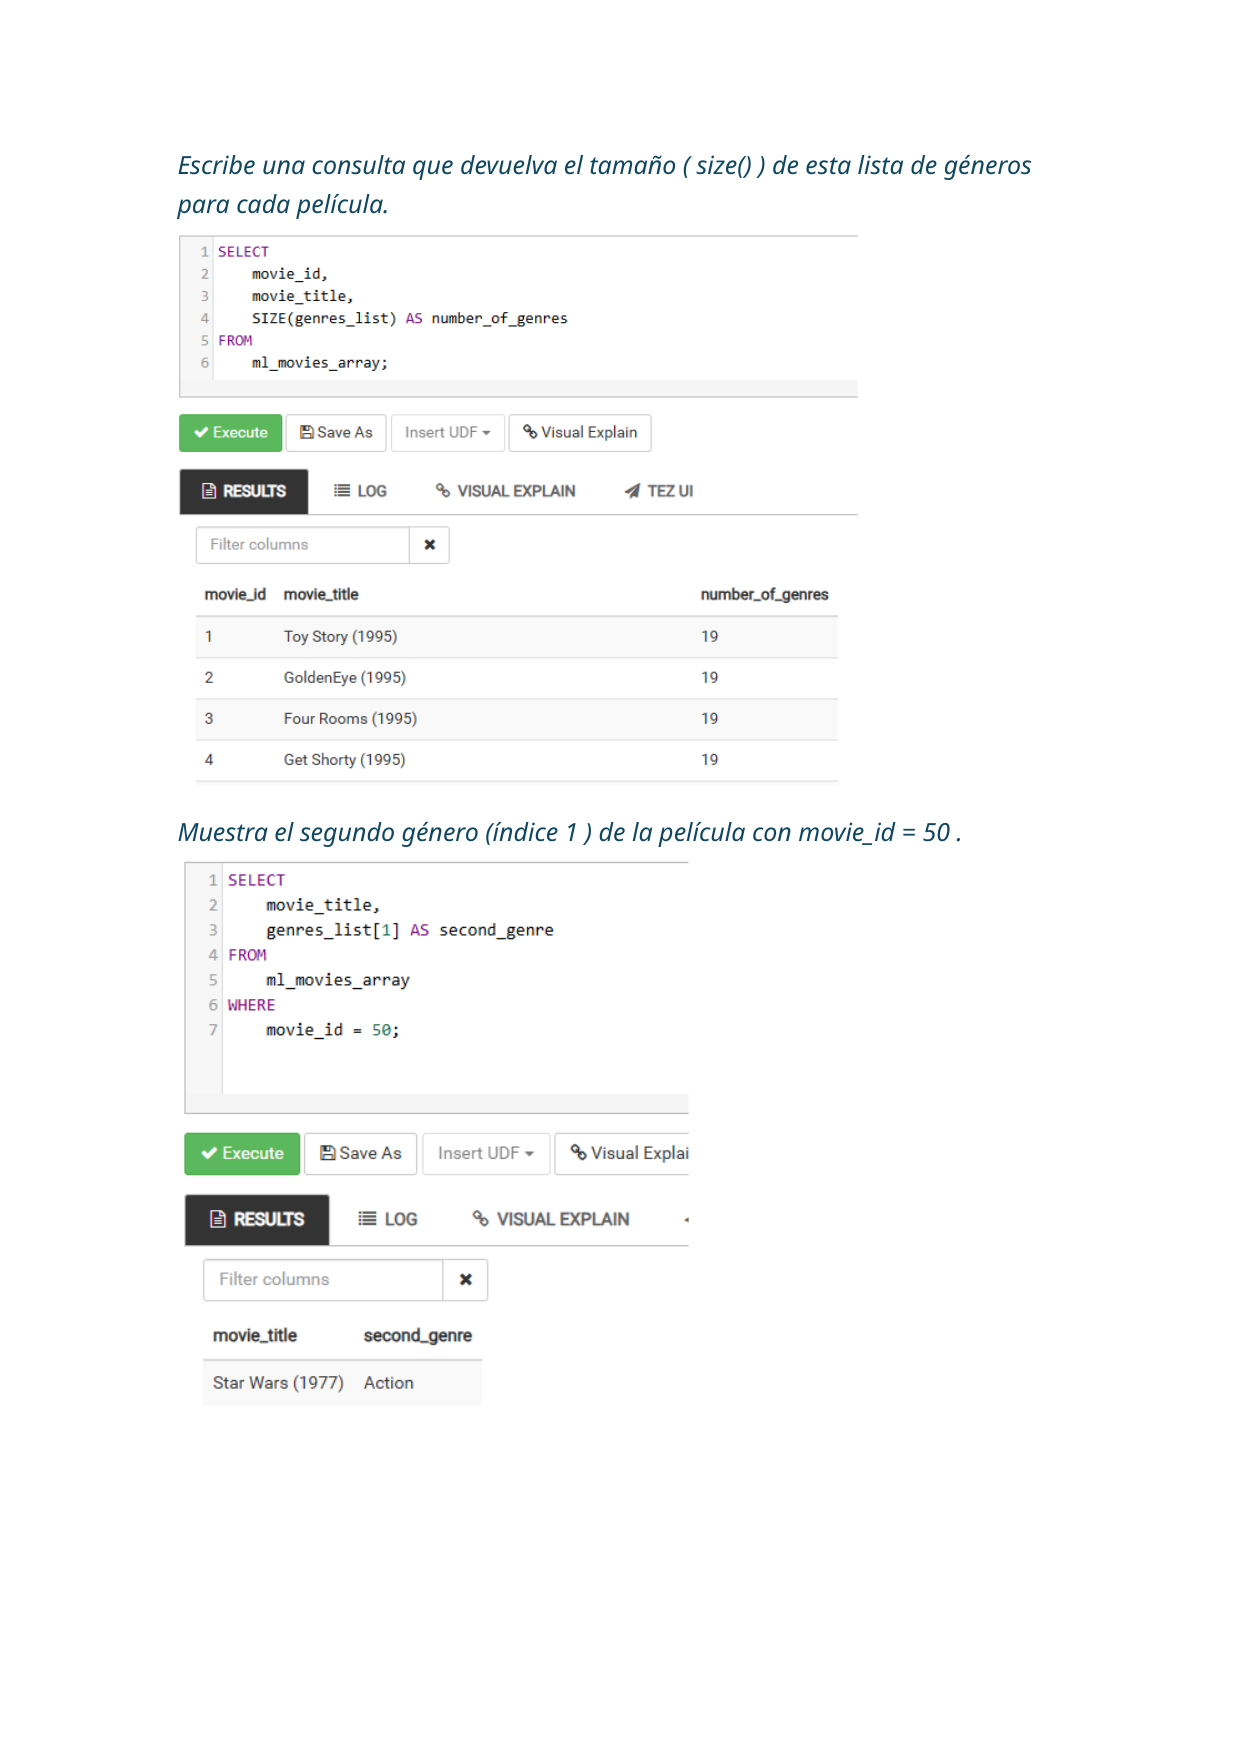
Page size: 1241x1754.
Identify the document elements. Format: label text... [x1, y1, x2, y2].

subtitle Muestra el segundo género (índice 1 ) de la película con movie_id = 50 . [177, 814, 1063, 848]
subtitle Escribe una consulta que devuelva el tamaño ( size() ) de esta lista de géneros para cada película. [177, 148, 1063, 221]
